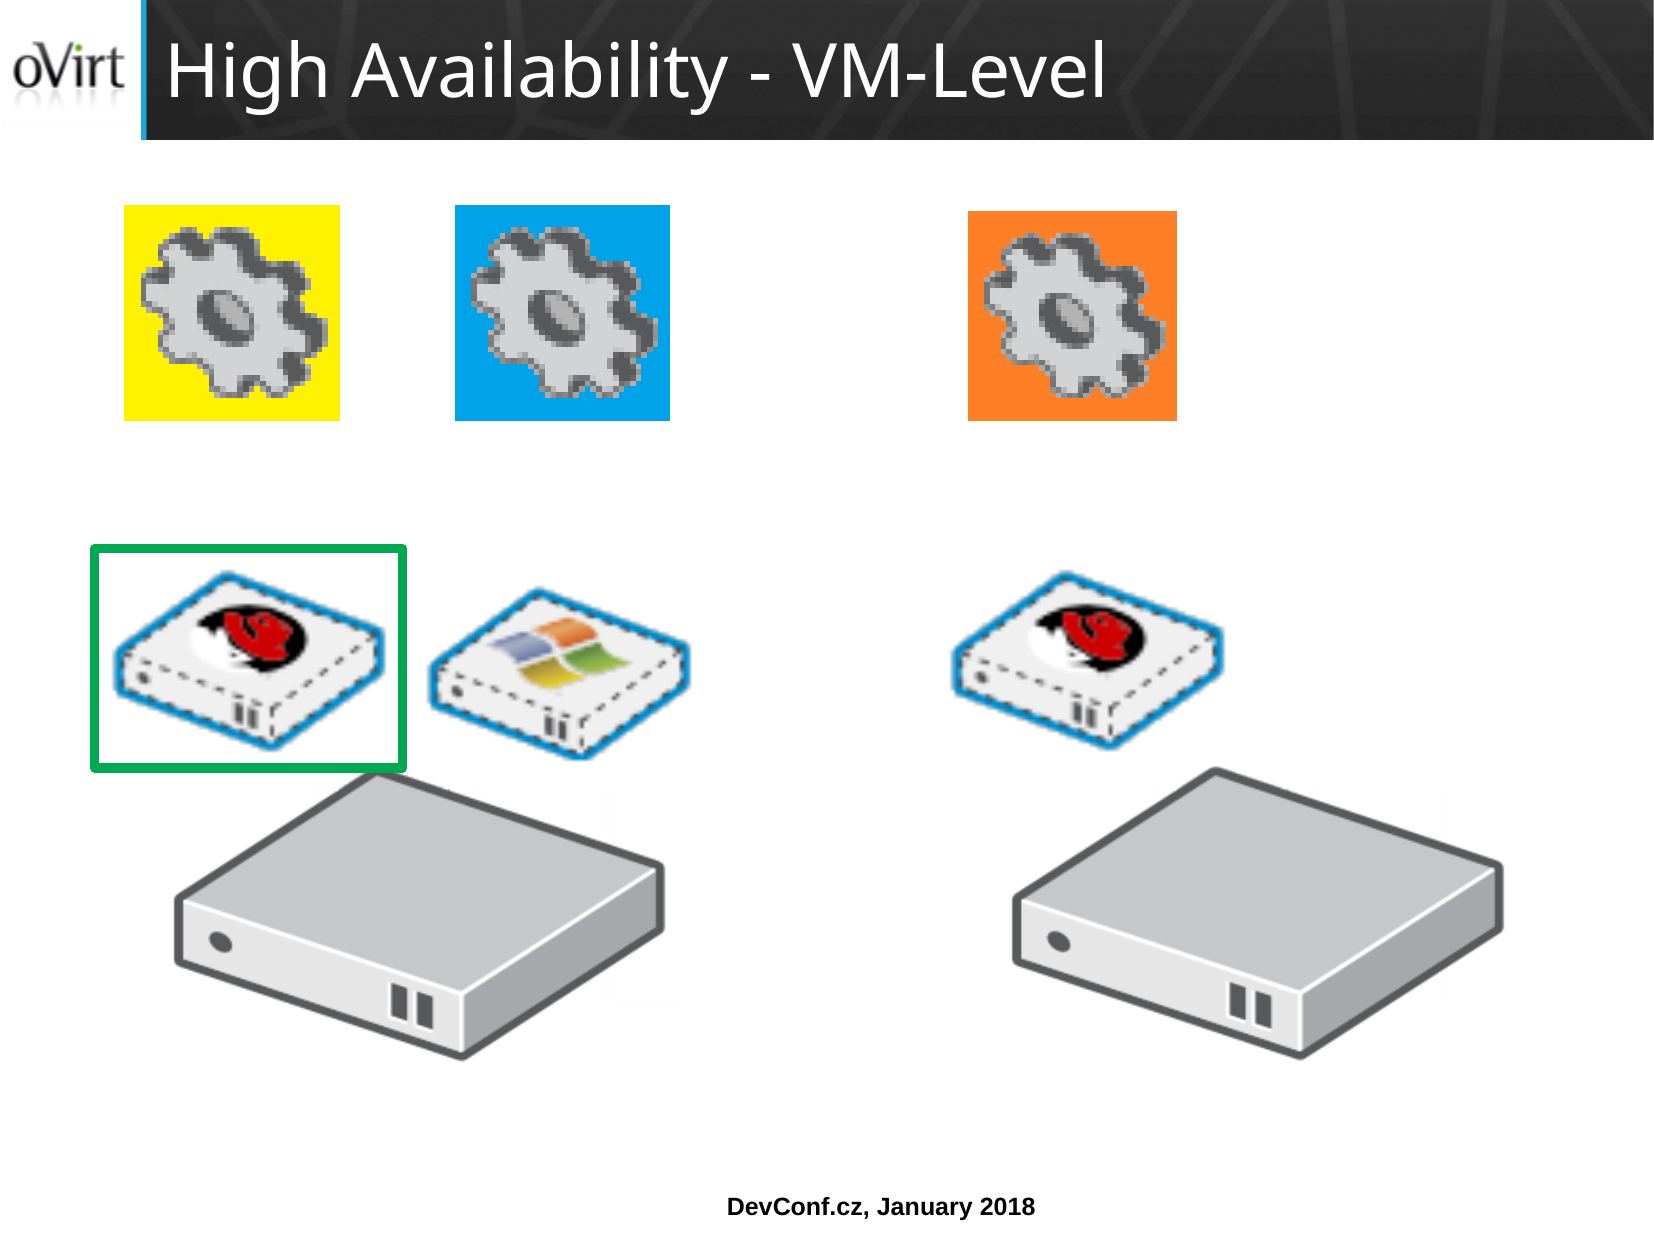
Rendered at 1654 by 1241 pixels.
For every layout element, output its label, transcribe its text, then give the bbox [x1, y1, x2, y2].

title High Availability - VM-Level [164, 11, 1653, 126]
picture [937, 553, 1564, 1081]
picture [99, 553, 398, 764]
picture [124, 545, 725, 1081]
picture [0, 0, 1654, 140]
picture [124, 205, 340, 421]
picture [472, 228, 657, 397]
picture [968, 211, 1177, 421]
